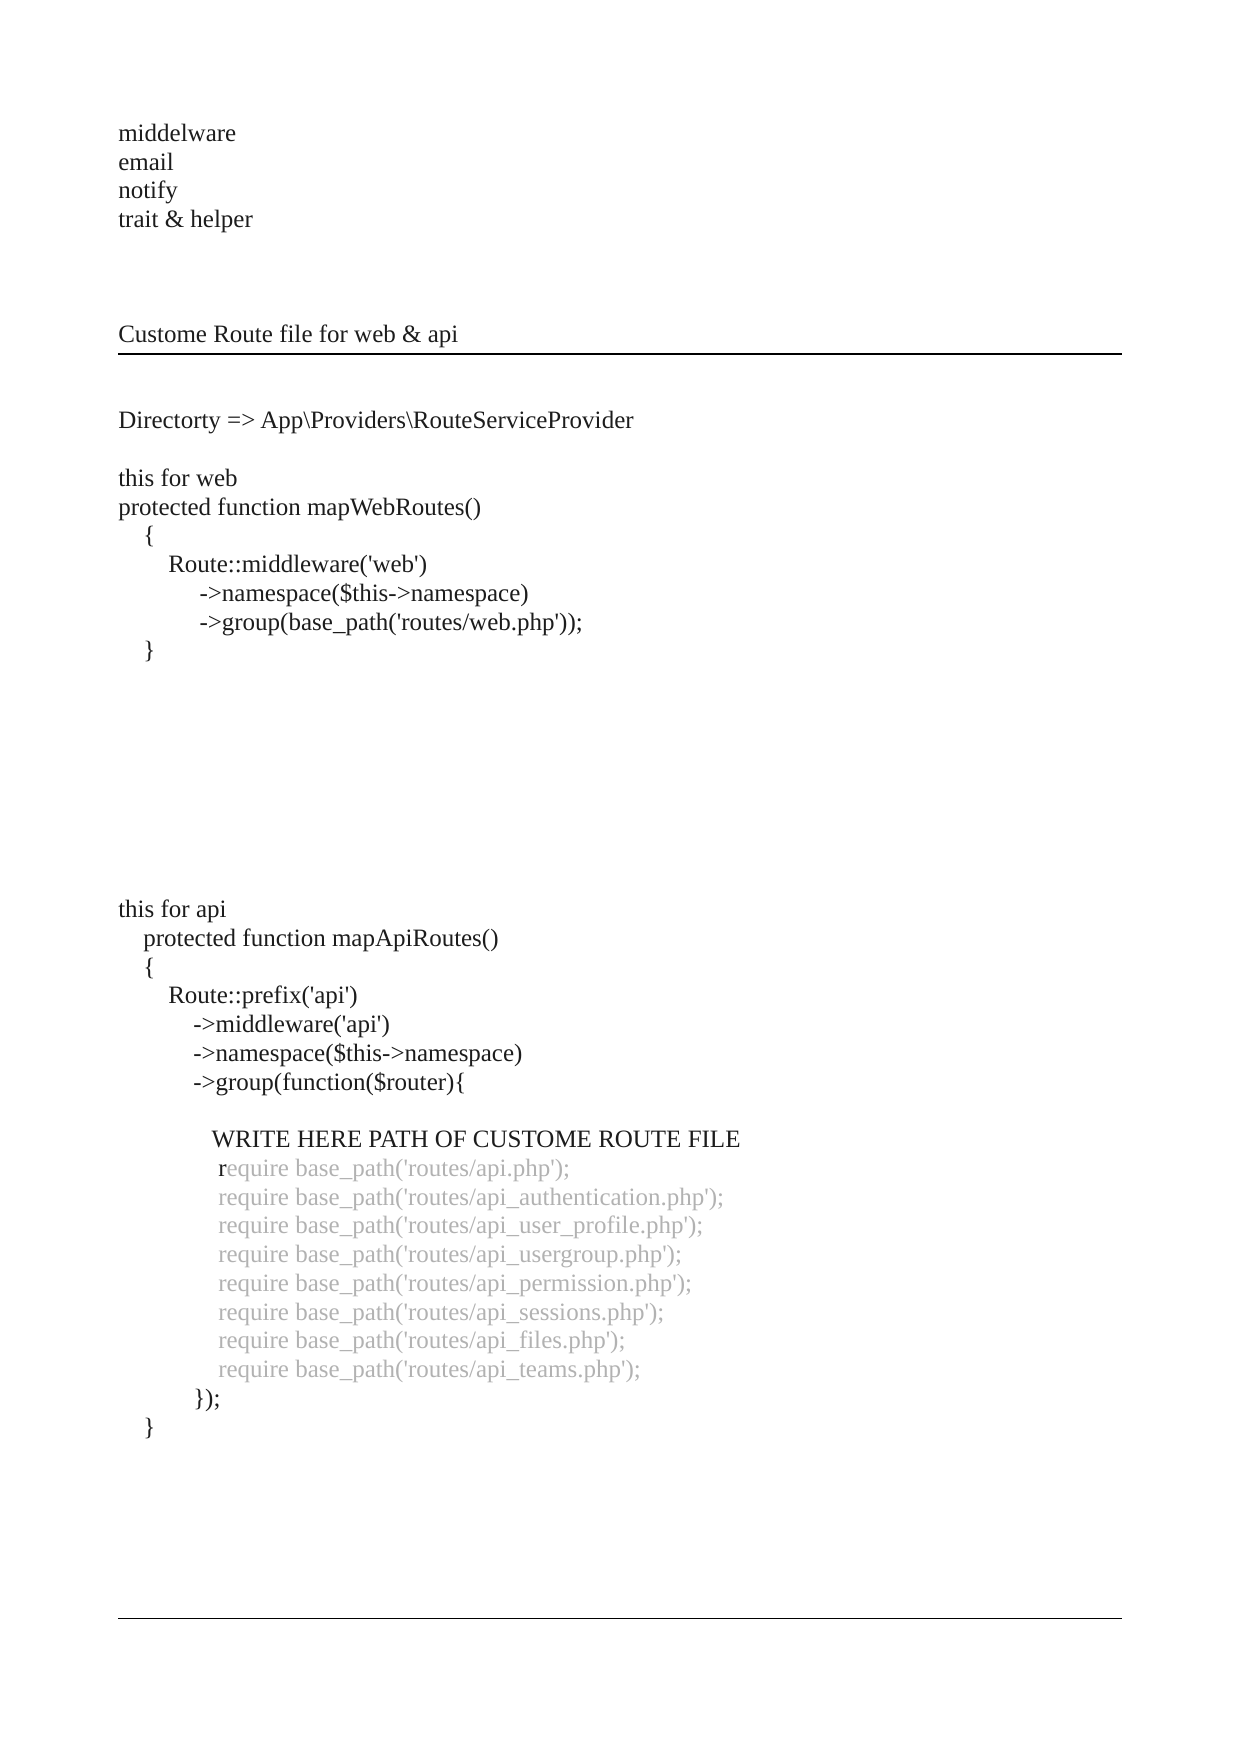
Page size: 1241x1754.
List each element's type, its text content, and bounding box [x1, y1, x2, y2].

text require base_path('routes/api_authentication.php'); [118, 1182, 1122, 1211]
text ->middleware('api') [118, 1009, 1122, 1038]
text require base_path('routes/api.php'); [118, 1153, 1122, 1182]
text require base_path('routes/api_permission.php'); [118, 1268, 1122, 1297]
text trait & helper [118, 204, 1122, 233]
text ->group(function($router){ [118, 1067, 1122, 1096]
text notify [118, 176, 1122, 204]
text require base_path('routes/api_files.php'); [118, 1326, 1122, 1354]
text require base_path('routes/api_usergroup.php'); [118, 1239, 1122, 1268]
text }); [118, 1383, 1122, 1412]
text WRITE HERE PATH OF CUSTOME ROUTE FILE [118, 1124, 1122, 1153]
text require base_path('routes/api_teams.php'); [118, 1354, 1122, 1383]
text Route::middleware('web') [118, 549, 1122, 578]
text middelware [118, 118, 1122, 147]
text Route::prefix('api') [118, 981, 1122, 1009]
text this for web [118, 463, 1122, 492]
text } [118, 636, 1122, 664]
text } [118, 1412, 1122, 1441]
text Custome Route file for web & api [118, 319, 1122, 353]
text require base_path('routes/api_user_profile.php'); [118, 1211, 1122, 1239]
text Directorty => App\Providers\RouteServiceProvider [118, 406, 1122, 434]
text protected function mapApiRoutes() [118, 923, 1122, 952]
text ->namespace($this->namespace) [118, 578, 1122, 607]
text ->group(base_path('routes/web.php')); [118, 607, 1122, 636]
text require base_path('routes/api_sessions.php'); [118, 1297, 1122, 1326]
text ->namespace($this->namespace) [118, 1038, 1122, 1067]
text this for api [118, 894, 1122, 923]
text protected function mapWebRoutes() [118, 492, 1122, 521]
text email [118, 147, 1122, 176]
text { [118, 952, 1122, 981]
text { [118, 521, 1122, 549]
